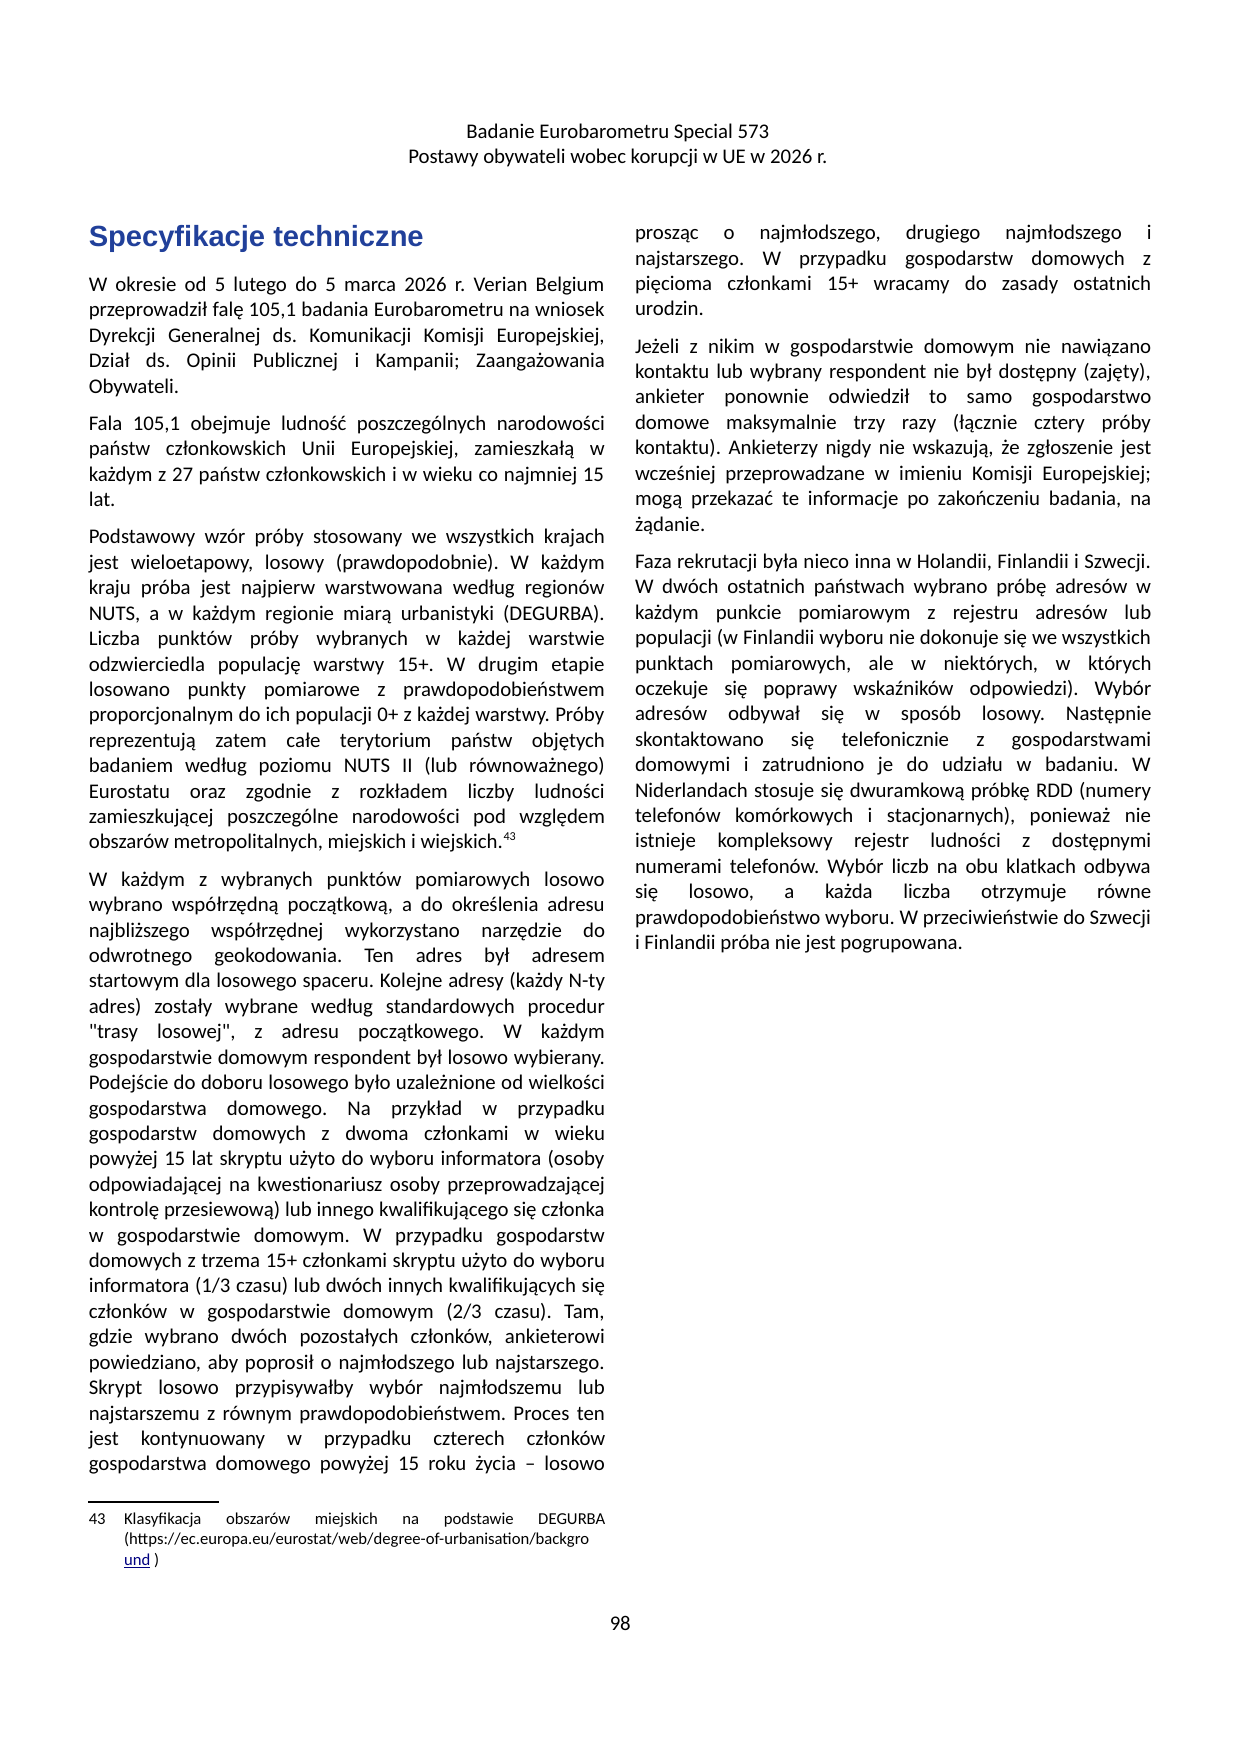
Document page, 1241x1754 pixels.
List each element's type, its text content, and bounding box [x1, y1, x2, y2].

text W każdym z wybranych punktów pomiarowych losowo wybrano współrzędną początkową, a do określenia adresu najbliższego współrzędnej wykorzystano narzędzie do odwrotnego geokodowania. Ten adres był adresem startowym dla losowego spaceru. Kolejne adresy (każdy N-ty adres) zostały wybrane według standardowych procedur "trasy losowej", z adresu początkowego. W każdym gospodarstwie domowym respondent był losowo wybierany. Podejście do doboru losowego było uzależnione od wielkości gospodarstwa domowego. Na przykład w przypadku gospodarstw domowych z dwoma członkami w wieku powyżej 15 lat skryptu użyto do wyboru informatora (osoby odpowiadającej na kwestionariusz osoby przeprowadzającej kontrolę przesiewową) lub innego kwalifikującego się członka w gospodarstwie domowym. W przypadku gospodarstw domowych z trzema 15+ członkami skryptu użyto do wyboru informatora (1/3 czasu) lub dwóch innych kwalifikujących się członków w gospodarstwie domowym (2/3 czasu). Tam, gdzie wybrano dwóch pozostałych członków, ankieterowi powiedziano, aby poprosił o najmłodszego lub najstarszego. Skrypt losowo przypisywałby wybór najmłodszemu lub najstarszemu z równym prawdopodobieństwem. Proces ten jest kontynuowany w przypadku czterech członków gospodarstwa domowego powyżej 15 roku życia – losowo [88, 866, 605, 1476]
text W okresie od 5 lutego do 5 marca 2026 r. Verian Belgium przeprowadził falę 105,1 badania Eurobarometru na wniosek Dyrekcji Generalnej ds. Komunikacji Komisji Europejskiej, Dział ds. Opinii Publicznej i Kampanii; Zaangażowania Obywateli. [88, 271, 605, 398]
text Faza rekrutacji była nieco inna w Holandii, Finlandii i Szwecji. W dwóch ostatnich państwach wybrano próbę adresów w każdym punkcie pomiarowym z rejestru adresów lub populacji (w Finlandii wyboru nie dokonuje się we wszystkich punktach pomiarowych, ale w niektórych, w których oczekuje się poprawy wskaźników odpowiedzi). Wybór adresów odbywał się w sposób losowy. Następnie skontaktowano się telefonicznie z gospodarstwami domowymi i zatrudniono je do udziału w badaniu. W Niderlandach stosuje się dwuramkową próbkę RDD (numery telefonów komórkowych i stacjonarnych), ponieważ nie istnieje kompleksowy rejestr ludności z dostępnymi numerami telefonów. Wybór liczb na obu klatkach odbywa się losowo, a każda liczba otrzymuje równe prawdopodobieństwo wyboru. W przeciwieństwie do Szwecji i Finlandii próba nie jest pogrupowana. [635, 548, 1152, 955]
text Fala 105,1 obejmuje ludność poszczególnych narodowości państw członkowskich Unii Europejskiej, zamieszkałą w każdym z 27 państw członkowskich i w wieku co najmniej 15 lat. [88, 410, 605, 512]
text prosząc o najmłodszego, drugiego najmłodszego i najstarszego. W przypadku gospodarstw domowych z pięcioma członkami 15+ wracamy do zasady ostatnich urodzin. [635, 219, 1152, 321]
subtitle Specyfikacje techniczne [88, 219, 605, 253]
text Podstawowy wzór próby stosowany we wszystkich krajach jest wieloetapowy, losowy (prawdopodobnie). W każdym kraju próba jest najpierw warstwowana według regionów NUTS, a w każdym regionie miarą urbanistyki (DEGURBA). Liczba punktów próby wybranych w każdej warstwie odzwierciedla populację warstwy 15+. W drugim etapie losowano punkty pomiarowe z prawdopodobieństwem proporcjonalnym do ich populacji 0+ z każdej warstwy. Próby reprezentują zatem całe terytorium państw objętych badaniem według poziomu NUTS II (lub równoważnego) Eurostatu oraz zgodnie z rozkładem liczby ludności zamieszkującej poszczególne narodowości pod względem obszarów metropolitalnych, miejskich i wiejskich. [88, 524, 605, 854]
text Jeżeli z nikim w gospodarstwie domowym nie nawiązano kontaktu lub wybrany respondent nie był dostępny (zajęty), ankieter ponownie odwiedził to samo gospodarstwo domowe maksymalnie trzy razy (łącznie cztery próby kontaktu). Ankieterzy nigdy nie wskazują, że zgłoszenie jest wcześniej przeprowadzane w imieniu Komisji Europejskiej; mogą przekazać te informacje po zakończeniu badania, na żądanie. [635, 333, 1152, 536]
text Klasyfikacja obszarów miejskich na podstawie DEGURBA (https://ec.europa.eu/eurostat/web/degree-of-urbanisation/backgro und ) [88, 1508, 605, 1569]
